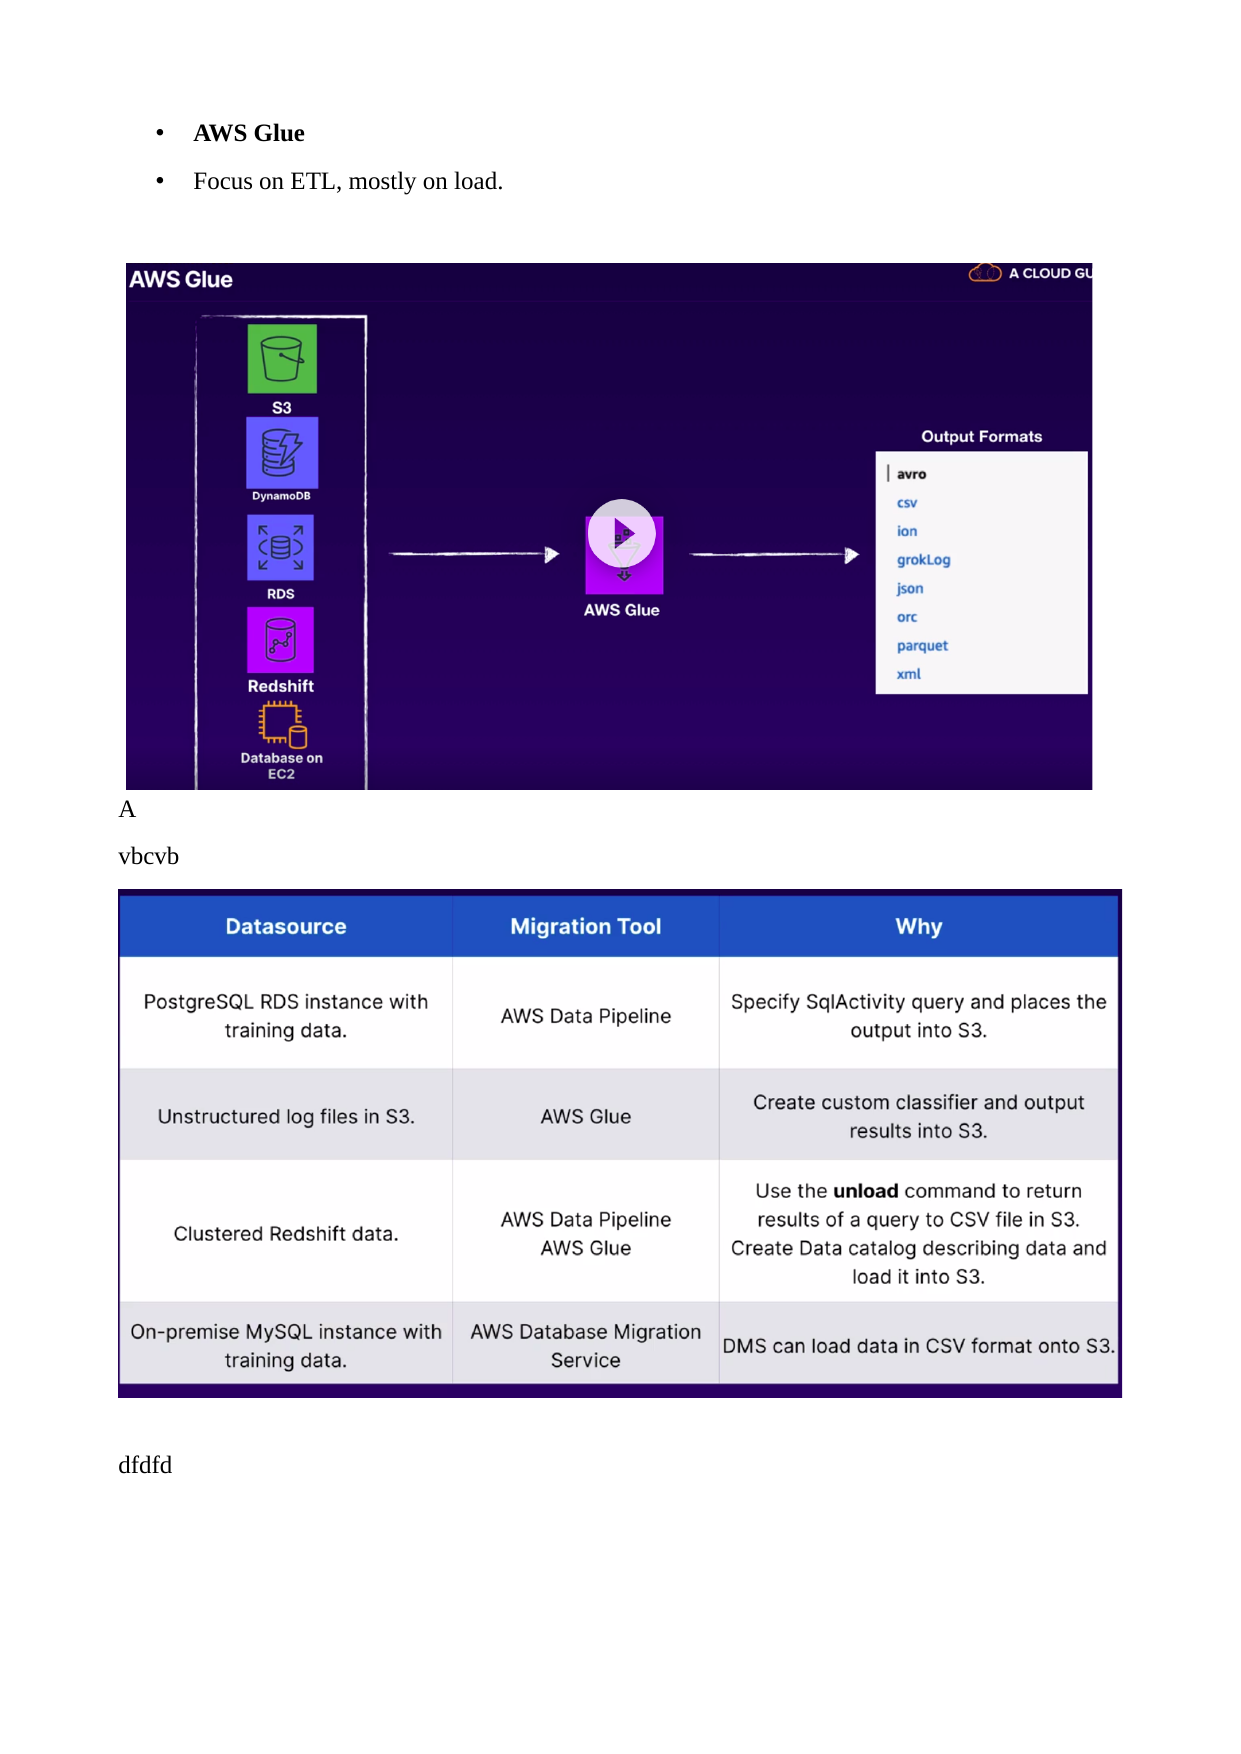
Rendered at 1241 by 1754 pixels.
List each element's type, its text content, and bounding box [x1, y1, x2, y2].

text dfdfd [118, 1450, 1122, 1478]
list Focus on ETL, mostly on load. [156, 166, 1122, 194]
picture [118, 889, 1123, 1398]
text vbcvb [118, 841, 1122, 870]
picture [126, 263, 1093, 790]
list AWS Glue [156, 118, 1122, 147]
text A [118, 790, 1122, 823]
